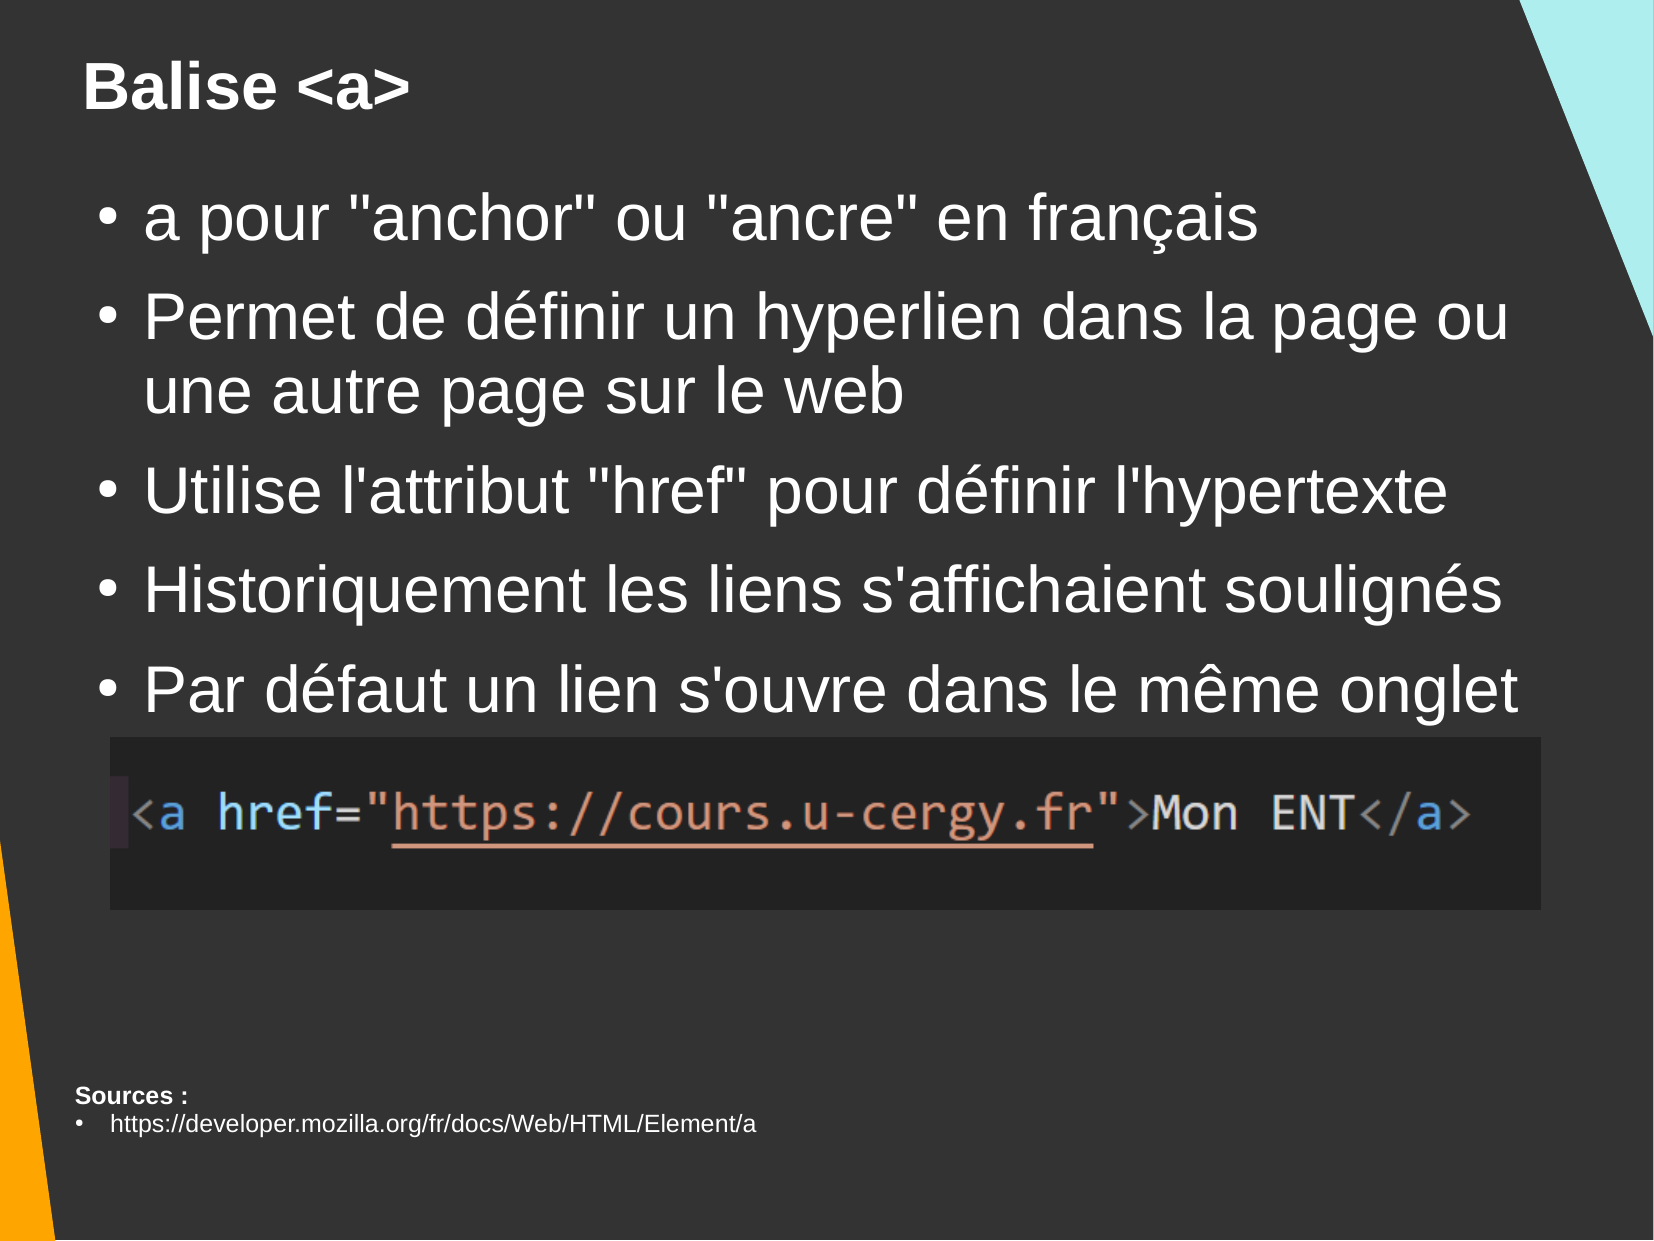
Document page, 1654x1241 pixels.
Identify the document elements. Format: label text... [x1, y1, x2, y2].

text_box [0, 840, 56, 1241]
text_box Sources : https://developer.mozilla.org/fr/docs/Web/HTML/Element/a [60, 1074, 1546, 1241]
title Balise <a> [82, 49, 1571, 152]
list a pour "anchor" ou "ancre" en français Permet de définir un hyperlien dans la page ou une autre page sur le web Utilise l'attribut "href" pour définir l'hypertexte Historiquement les liens s'affichaient soulignés Par défaut un lien s'ouvre dans le même onglet [80, 180, 1605, 738]
text_box [1519, 0, 1654, 340]
picture [110, 737, 1541, 910]
